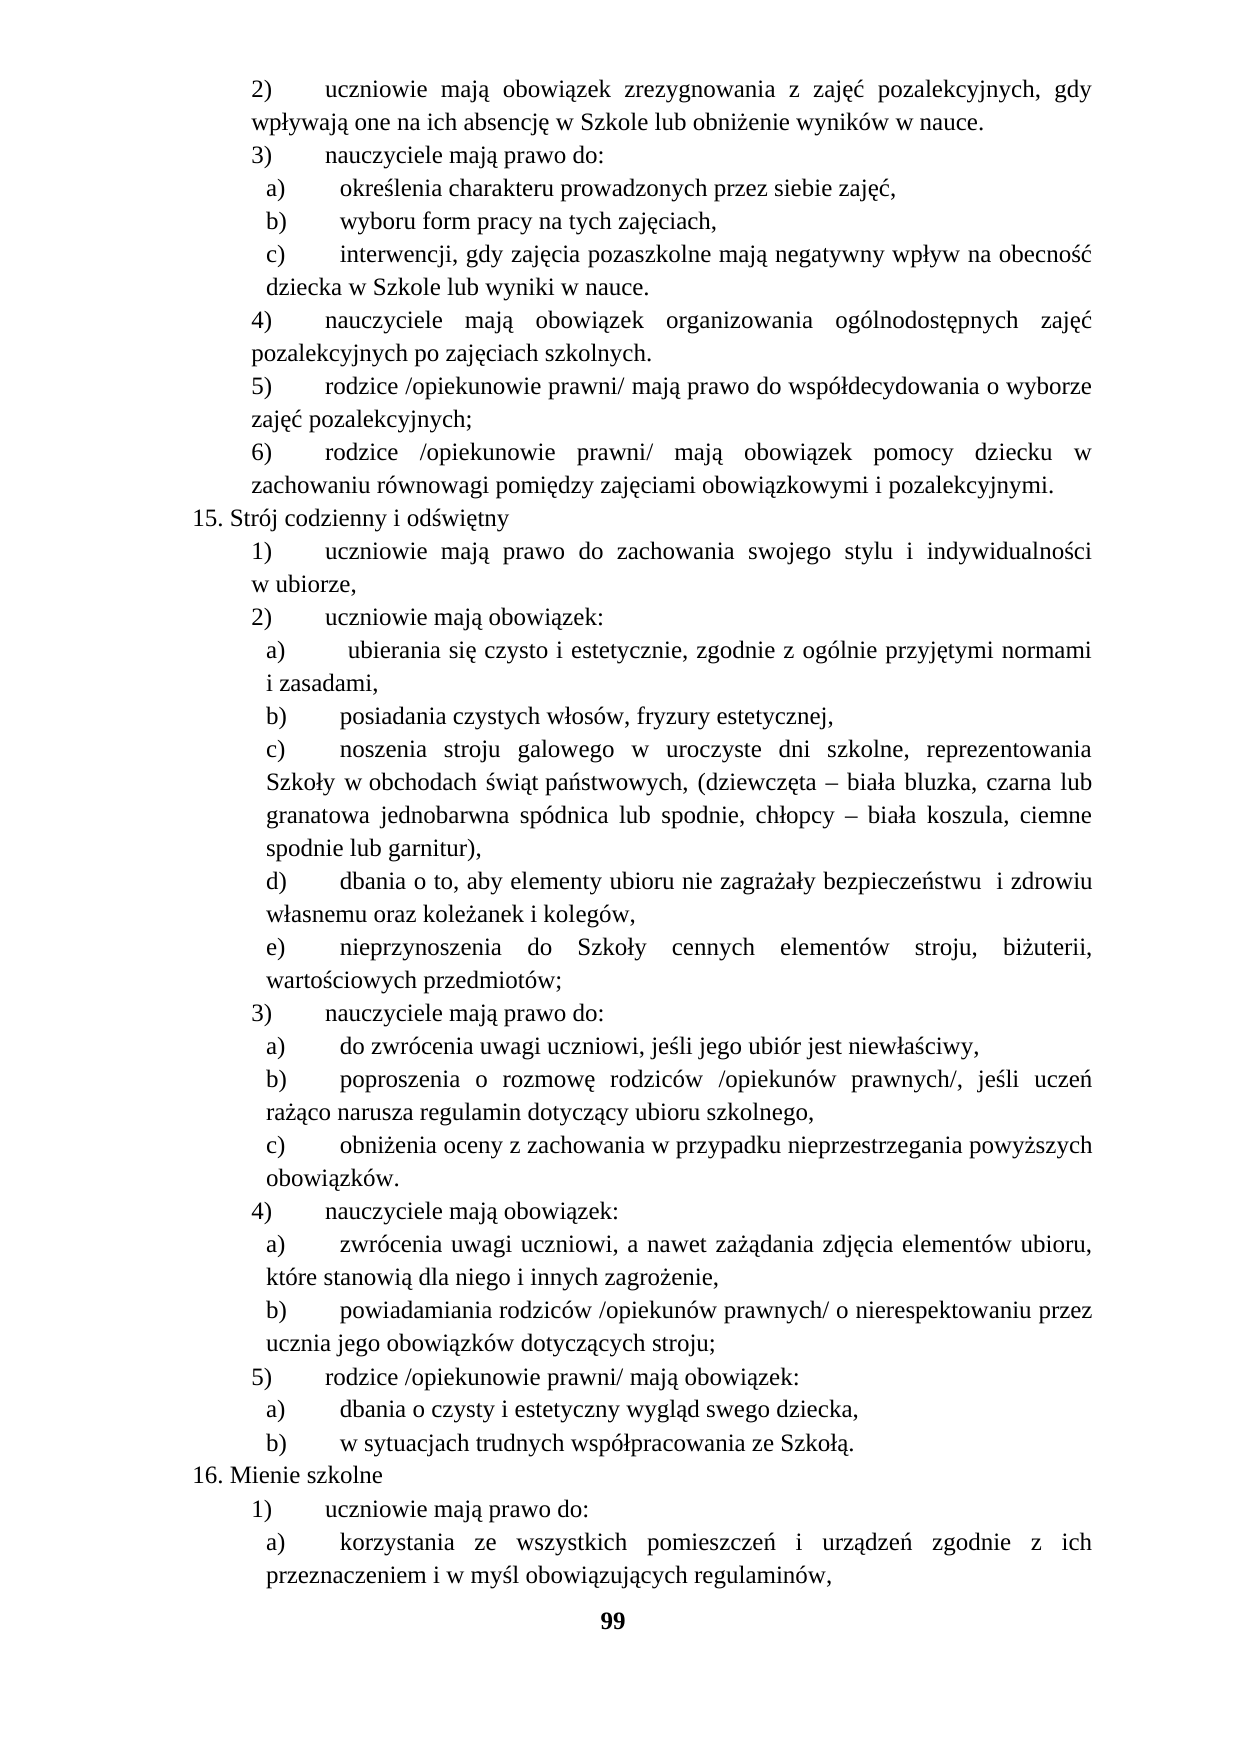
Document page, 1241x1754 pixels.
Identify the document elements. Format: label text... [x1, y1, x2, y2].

list w sytuacjach trudnych współpracowania ze Szkołą. [266, 1428, 1093, 1456]
list noszenia stroju galowego w uroczyste dni szkolne, reprezentowania Szkoły w obchodach świąt państwowych, (dziewczęta – biała bluzka, czarna lub granatowa jednobarwna spódnica lub spodnie, chłopcy – biała koszula, ciemne spodnie lub garnitur), [266, 734, 1093, 862]
list uczniowie mają prawo do zachowania swojego stylu i indywidualności w ubiorze, [251, 536, 1093, 598]
list zwrócenia uwagi uczniowi, a nawet zażądania zdjęcia elementów ubioru, które stanowią dla niego i innych zagrożenie, [266, 1229, 1093, 1291]
list Mienie szkolne [192, 1461, 1093, 1489]
list rodzice /opiekunowie prawni/ mają obowiązek: [251, 1362, 1093, 1390]
list do zwrócenia uwagi uczniowi, jeśli jego ubiór jest niewłaściwy, [266, 1031, 1093, 1060]
list uczniowie mają prawo do: [251, 1494, 1093, 1522]
list powiadamiania rodziców /opiekunów prawnych/ o nierespektowaniu przez ucznia jego obowiązków dotyczących stroju; [266, 1296, 1093, 1357]
list rodzice /opiekunowie prawni/ mają prawo do współdecydowania o wyborze zajęć pozalekcyjnych; [251, 371, 1093, 433]
list poproszenia o rozmowę rodziców /opiekunów prawnych/, jeśli uczeń rażąco narusza regulamin dotyczący ubioru szkolnego, [266, 1064, 1093, 1126]
list uczniowie mają obowiązek: [251, 602, 1093, 631]
list korzystania ze wszystkich pomieszczeń i urządzeń zgodnie z ich przeznaczeniem i w myśl obowiązujących regulaminów, [266, 1527, 1093, 1588]
list obniżenia oceny z zachowania w przypadku nieprzestrzegania powyższych obowiązków. [266, 1130, 1093, 1192]
list rodzice /opiekunowie prawni/ mają obowiązek pomocy dziecku w zachowaniu równowagi pomiędzy zajęciami obowiązkowymi i pozalekcyjnymi. [251, 437, 1093, 499]
list nauczyciele mają obowiązek: [251, 1196, 1093, 1225]
list nauczyciele mają prawo do: [251, 998, 1093, 1027]
list uczniowie mają obowiązek zrezygnowania z zajęć pozalekcyjnych, gdy wpływają one na ich absencję w Szkole lub obniżenie wyników w nauce. [251, 74, 1093, 136]
list Strój codzienny i odświętny [192, 503, 1093, 532]
list nauczyciele mają prawo do: [251, 140, 1093, 168]
list dbania o to, aby elementy ubioru nie zagrażały bezpieczeństwu i zdrowiu własnemu oraz koleżanek i kolegów, [266, 866, 1093, 928]
list posiadania czystych włosów, fryzury estetycznej, [266, 701, 1093, 730]
list określenia charakteru prowadzonych przez siebie zajęć, [266, 173, 1093, 202]
list nauczyciele mają obowiązek organizowania ogólnodostępnych zajęć pozalekcyjnych po zajęciach szkolnych. [251, 305, 1093, 367]
list nieprzynoszenia do Szkoły cennych elementów stroju, biżuterii, wartościowych przedmiotów; [266, 932, 1093, 994]
list interwencji, gdy zajęcia pozaszkolne mają negatywny wpływ na obecność dziecka w Szkole lub wyniki w nauce. [266, 239, 1093, 301]
list wyboru form pracy na tych zajęciach, [266, 206, 1093, 234]
list ubierania się czysto i estetycznie, zgodnie z ogólnie przyjętymi normami i zasadami, [266, 635, 1093, 697]
list dbania o czysty i estetyczny wygląd swego dziecka, [266, 1394, 1093, 1423]
